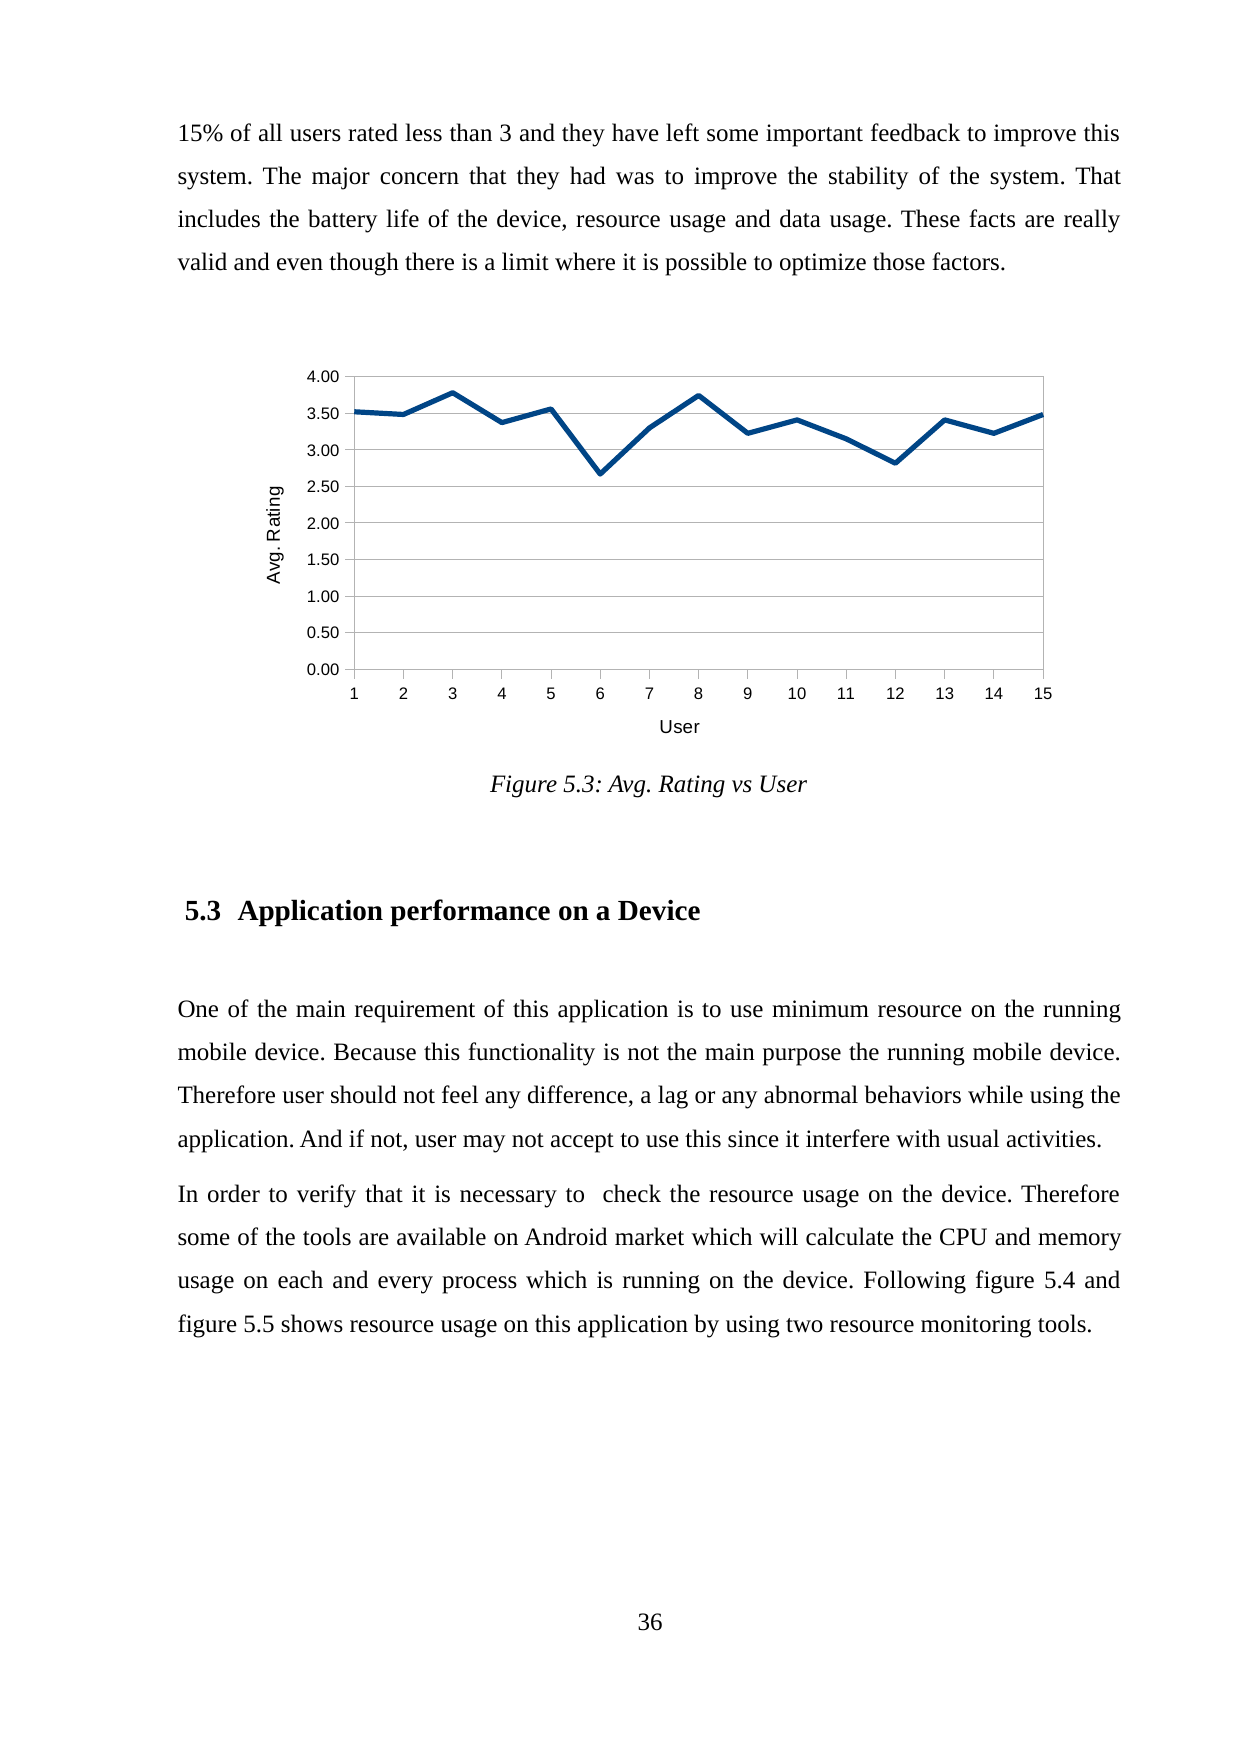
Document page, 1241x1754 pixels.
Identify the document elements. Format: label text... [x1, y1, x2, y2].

subtitle Application performance on a Device [177, 893, 1122, 926]
text One of the main requirement of this application is to use minimum resource on the running mobile device. Because this functionality is not the main purpose the running mobile device. Therefore user should not feel any difference, a lag or any abnormal behaviors while using the application. And if not, user may not accept to use this since it interfere with usual activities. [177, 994, 1122, 1152]
text 15% of all users rated less than 3 and they have left some important feedback to improve this system. The major concern that they had was to improve the stability of the system. That includes the battery life of the device, resource usage and data usage. These facts are really valid and even though there is a limit where it is possible to optimize those factors. [177, 118, 1122, 276]
text In order to verify that it is necessary to check the resource usage on the device. Therefore some of the tools are available on Android market which will calculate the CPU and memory usage on each and every process which is running on the device. Following figure 5.4 and figure 5.5 shows resource usage on this application by using two resource monitoring tools. [177, 1179, 1122, 1337]
text Figure 5.3: Avg. Rating vs User [230, 769, 1069, 798]
